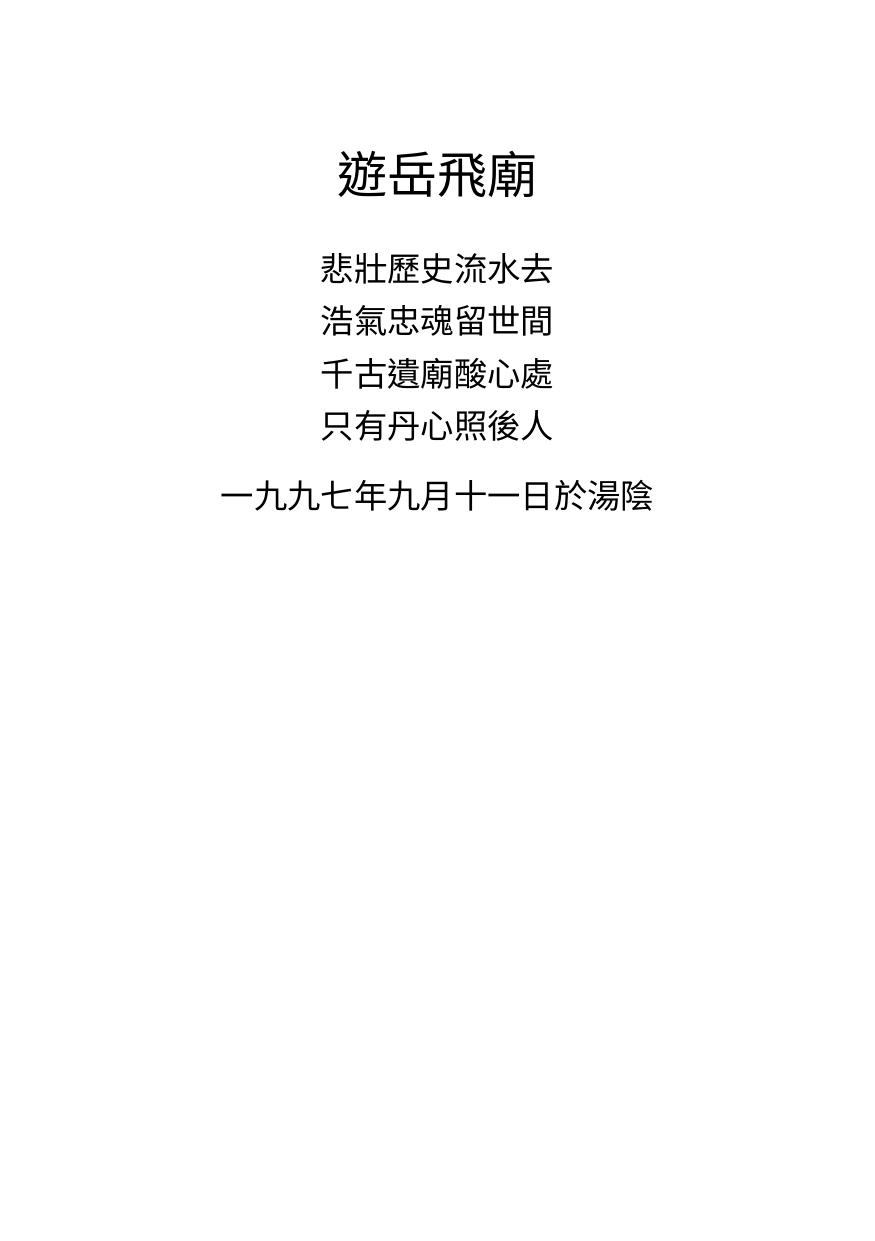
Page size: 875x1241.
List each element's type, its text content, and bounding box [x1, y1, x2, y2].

title 遊岳飛廟 [135, 135, 739, 207]
text 悲壯歷史流水去 浩氣忠魂留世間 千古遺廟酸心處 只有丹心照後人 [135, 243, 739, 448]
text 一九九七年九月十一日於湯陰 [135, 469, 739, 518]
